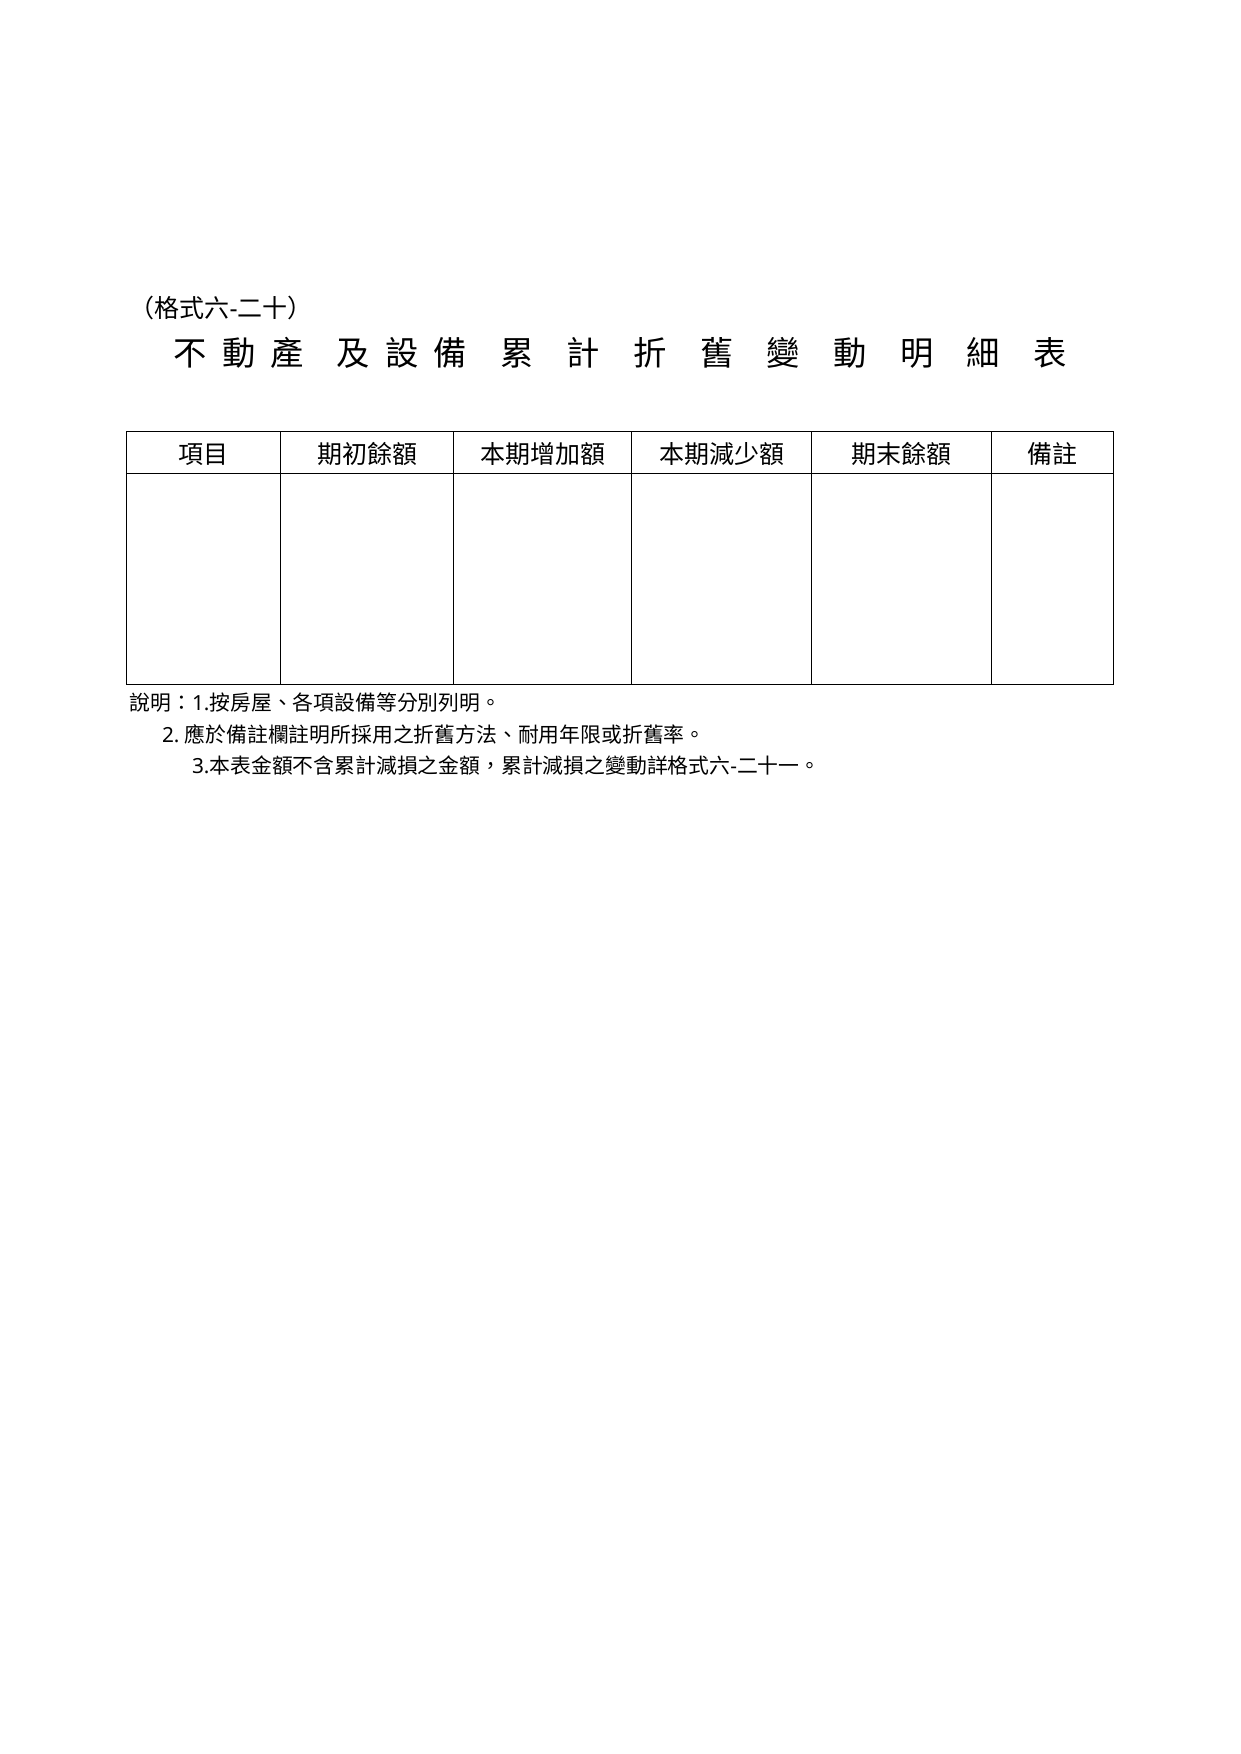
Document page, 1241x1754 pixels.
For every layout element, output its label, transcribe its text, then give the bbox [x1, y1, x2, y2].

table_cell [127, 600, 280, 642]
table_cell [812, 642, 991, 684]
table_cell [812, 558, 991, 600]
table_cell 說明：1.按房屋、各項設備等分別列明。 [126, 685, 1114, 718]
table_cell 不 動 產 及 設 備 累 計 折 舊 變 動 明 細 表 [126, 325, 1114, 378]
table_cell 本期增加額 [454, 432, 631, 473]
table_cell [632, 474, 811, 515]
table_cell 期初餘額 [281, 432, 453, 473]
table_cell [632, 600, 811, 642]
table_cell [992, 515, 1113, 558]
table_cell [454, 474, 631, 515]
table_cell 本期減少額 [632, 432, 811, 473]
table_cell [812, 600, 991, 642]
table_cell [127, 474, 280, 515]
table_cell [281, 558, 453, 600]
table_cell 備註 [992, 432, 1113, 473]
table_cell [812, 515, 991, 558]
table_cell [992, 558, 1113, 600]
table_cell [126, 378, 1114, 431]
table_cell [992, 600, 1113, 642]
table_cell [632, 558, 811, 600]
table_cell [632, 515, 811, 558]
table_cell [454, 600, 631, 642]
table_cell [992, 642, 1113, 684]
table_cell 2. 應於備註欄註明所採用之折舊方法、耐用年限或折舊率。 3.本表金額不含累計減損之金額，累計減損之變動詳格式六-二十一。 [126, 719, 1114, 779]
table_cell [812, 474, 991, 515]
table_header （格式六-二十） [126, 289, 1114, 325]
table_cell [281, 642, 453, 684]
table_cell [454, 515, 631, 558]
table_cell [127, 558, 280, 600]
table_cell [454, 642, 631, 684]
table_cell [632, 642, 811, 684]
table_cell [992, 474, 1113, 515]
table_cell [454, 558, 631, 600]
table_cell 項目 [127, 432, 280, 473]
table_cell [127, 642, 280, 684]
table_cell [281, 515, 453, 558]
table_cell [281, 600, 453, 642]
table_cell 期末餘額 [812, 432, 991, 473]
table_cell [281, 474, 453, 515]
table_cell [127, 515, 280, 558]
